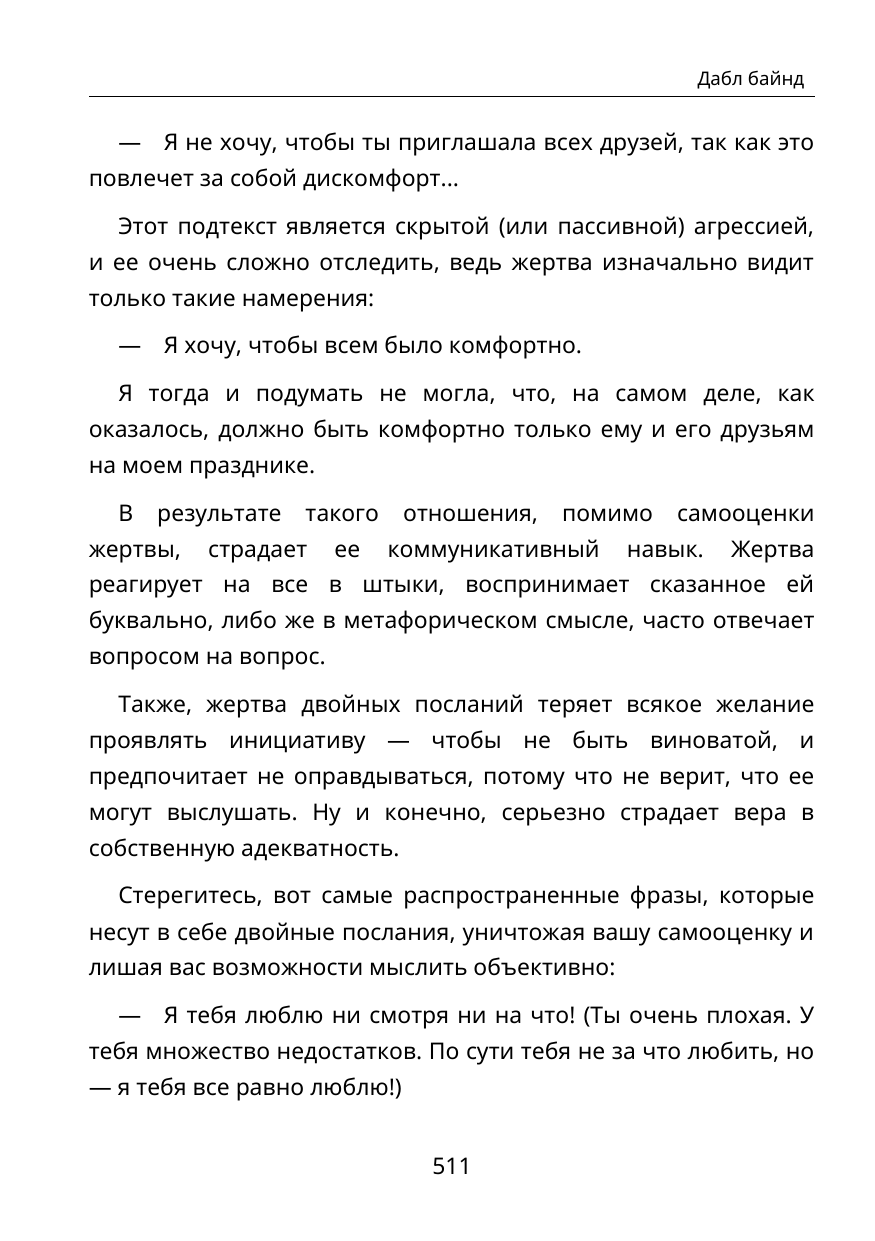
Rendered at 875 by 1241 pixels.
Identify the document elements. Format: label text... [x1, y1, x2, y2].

list Я хочу, чтобы всем было комфортно. [88, 329, 815, 361]
text Стерегитесь, вот самые распространенные фразы, которые несут в себе двойные послания, уничтожая вашу самооценку и лишая вас возможности мыслить объективно: [88, 879, 815, 983]
text В результате такого отношения, помимо самооценки жертвы, страдает ее коммуникативный навык. Жертва реагирует на все в штыки, воспринимает сказанное ей буквально, либо же в метафорическом смысле, часто отвечает вопросом на вопрос. [88, 497, 815, 672]
text Я тогда и подумать не могла, что, на самом деле, как оказалось, должно быть комфортно только ему и его друзьям на моем празднике. [88, 377, 815, 480]
text Также, жертва двойных посланий теряет всякое желание проявлять инициативу — чтобы не быть виноватой, и предпочитает не оправдываться, потому что не верит, что ее могут выслушать. Ну и конечно, серьезно страдает вера в собственную адекватность. [88, 688, 815, 863]
list Я не хочу, чтобы ты приглашала всех друзей, так как это повлечет за собой дискомфорт... [88, 126, 815, 193]
list Я тебя люблю ни смотря ни на что! (Ты очень плохая. У тебя множество недостатков. По сути тебя не за что любить, но — я тебя все равно люблю!) [88, 999, 815, 1102]
text Этот подтекст является скрытой (или пассивной) агрессией, и ее очень сложно отследить, ведь жертва изначально видит только такие намерения: [88, 210, 815, 313]
